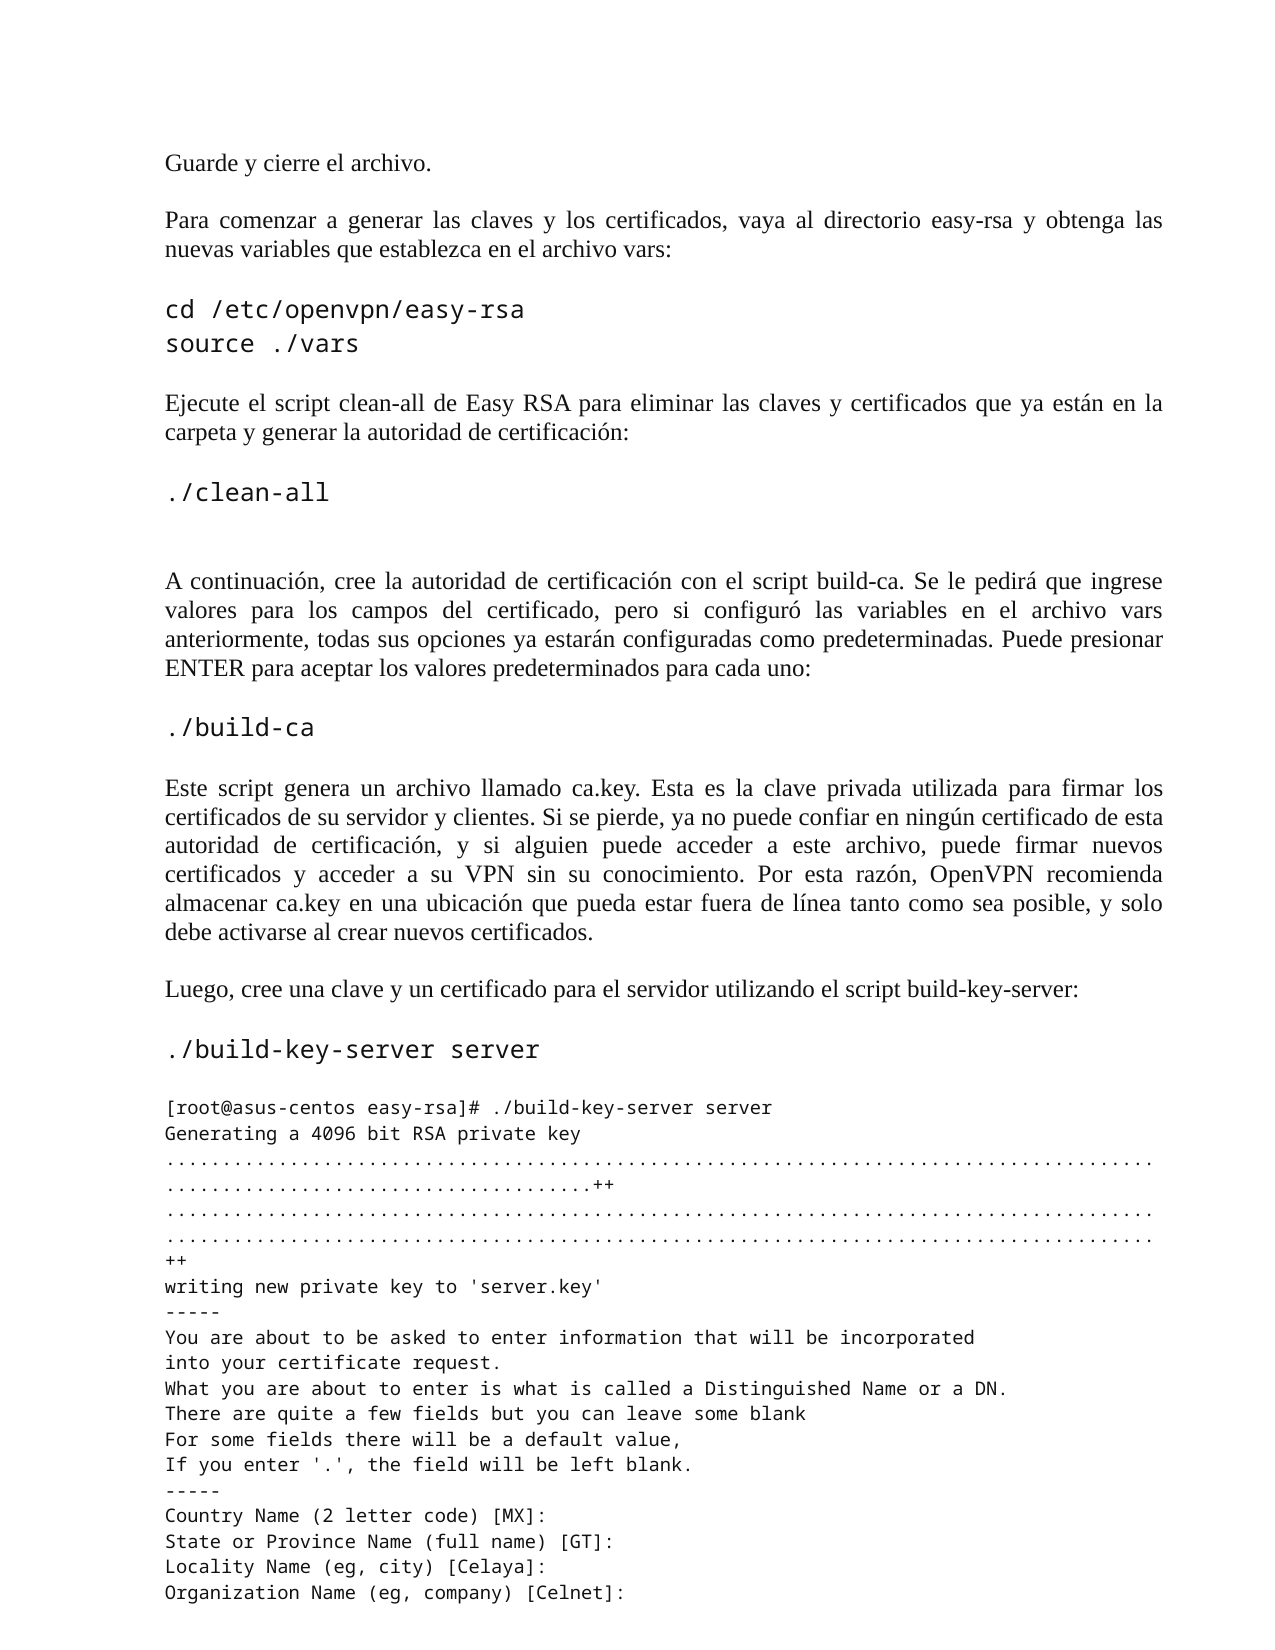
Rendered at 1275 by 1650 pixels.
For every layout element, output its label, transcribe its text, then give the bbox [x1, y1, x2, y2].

text ..............................................................................................................................++ [164, 1146, 1164, 1197]
text Generating a 4096 bit RSA private key [164, 1120, 1164, 1146]
text If you enter '.', the field will be left blank. [164, 1452, 1164, 1477]
text Luego, cree una clave y un certificado para el servidor utilizando el script build-key-server: [164, 974, 1164, 1003]
text ./build-ca [164, 710, 1164, 744]
text A continuación, cree la autoridad de certificación con el script build-ca. Se le pedirá que ingrese valores para los campos del certificado, pero si configuró las variables en el archivo vars anteriormente, todas sus opciones ya estarán configuradas como predeterminadas. Puede presionar ENTER para aceptar los valores predeterminados para cada uno: [164, 566, 1164, 681]
text Locality Name (eg, city) [Celaya]: [164, 1554, 1164, 1579]
text ./build-key-server server [164, 1032, 1164, 1066]
text Ejecute el script clean-all de Easy RSA para eliminar las claves y certificados que ya están en la carpeta y generar la autoridad de certificación: [164, 388, 1164, 446]
text [root@asus-centos easy-rsa]# ./build-key-server server [164, 1094, 1164, 1120]
text ./clean-all [164, 475, 1164, 509]
text You are about to be asked to enter information that will be incorporated [164, 1324, 1164, 1350]
text State or Province Name (full name) [GT]: [164, 1528, 1164, 1554]
text ----- [164, 1477, 1164, 1503]
text Organization Name (eg, company) [Celnet]: [164, 1579, 1164, 1605]
text There are quite a few fields but you can leave some blank [164, 1401, 1164, 1426]
text Guarde y cierre el archivo. [164, 148, 1164, 177]
text cd /etc/openvpn/easy-rsa [164, 292, 1164, 326]
text ................................................................................................................................................................................++ [164, 1197, 1164, 1273]
text ----- [164, 1299, 1164, 1324]
text source ./vars [164, 326, 1164, 360]
text Para comenzar a generar las claves y los certificados, vaya al directorio easy-rsa y obtenga las nuevas variables que establezca en el archivo vars: [164, 205, 1164, 263]
text Country Name (2 letter code) [MX]: [164, 1503, 1164, 1528]
text Este script genera un archivo llamado ca.key. Esta es la clave privada utilizada para firmar los certificados de su servidor y clientes. Si se pierde, ya no puede confiar en ningún certificado de esta autoridad de certificación, y si alguien puede acceder a este archivo, puede firmar nuevos certificados y acceder a su VPN sin su conocimiento. Por esta razón, OpenVPN recomienda almacenar ca.key en una ubicación que pueda estar fuera de línea tanto como sea posible, y solo debe activarse al crear nuevos certificados. [164, 773, 1164, 945]
text into your certificate request. [164, 1350, 1164, 1375]
text writing new private key to 'server.key' [164, 1273, 1164, 1299]
text For some fields there will be a default value, [164, 1426, 1164, 1452]
text What you are about to enter is what is called a Distinguished Name or a DN. [164, 1375, 1164, 1401]
